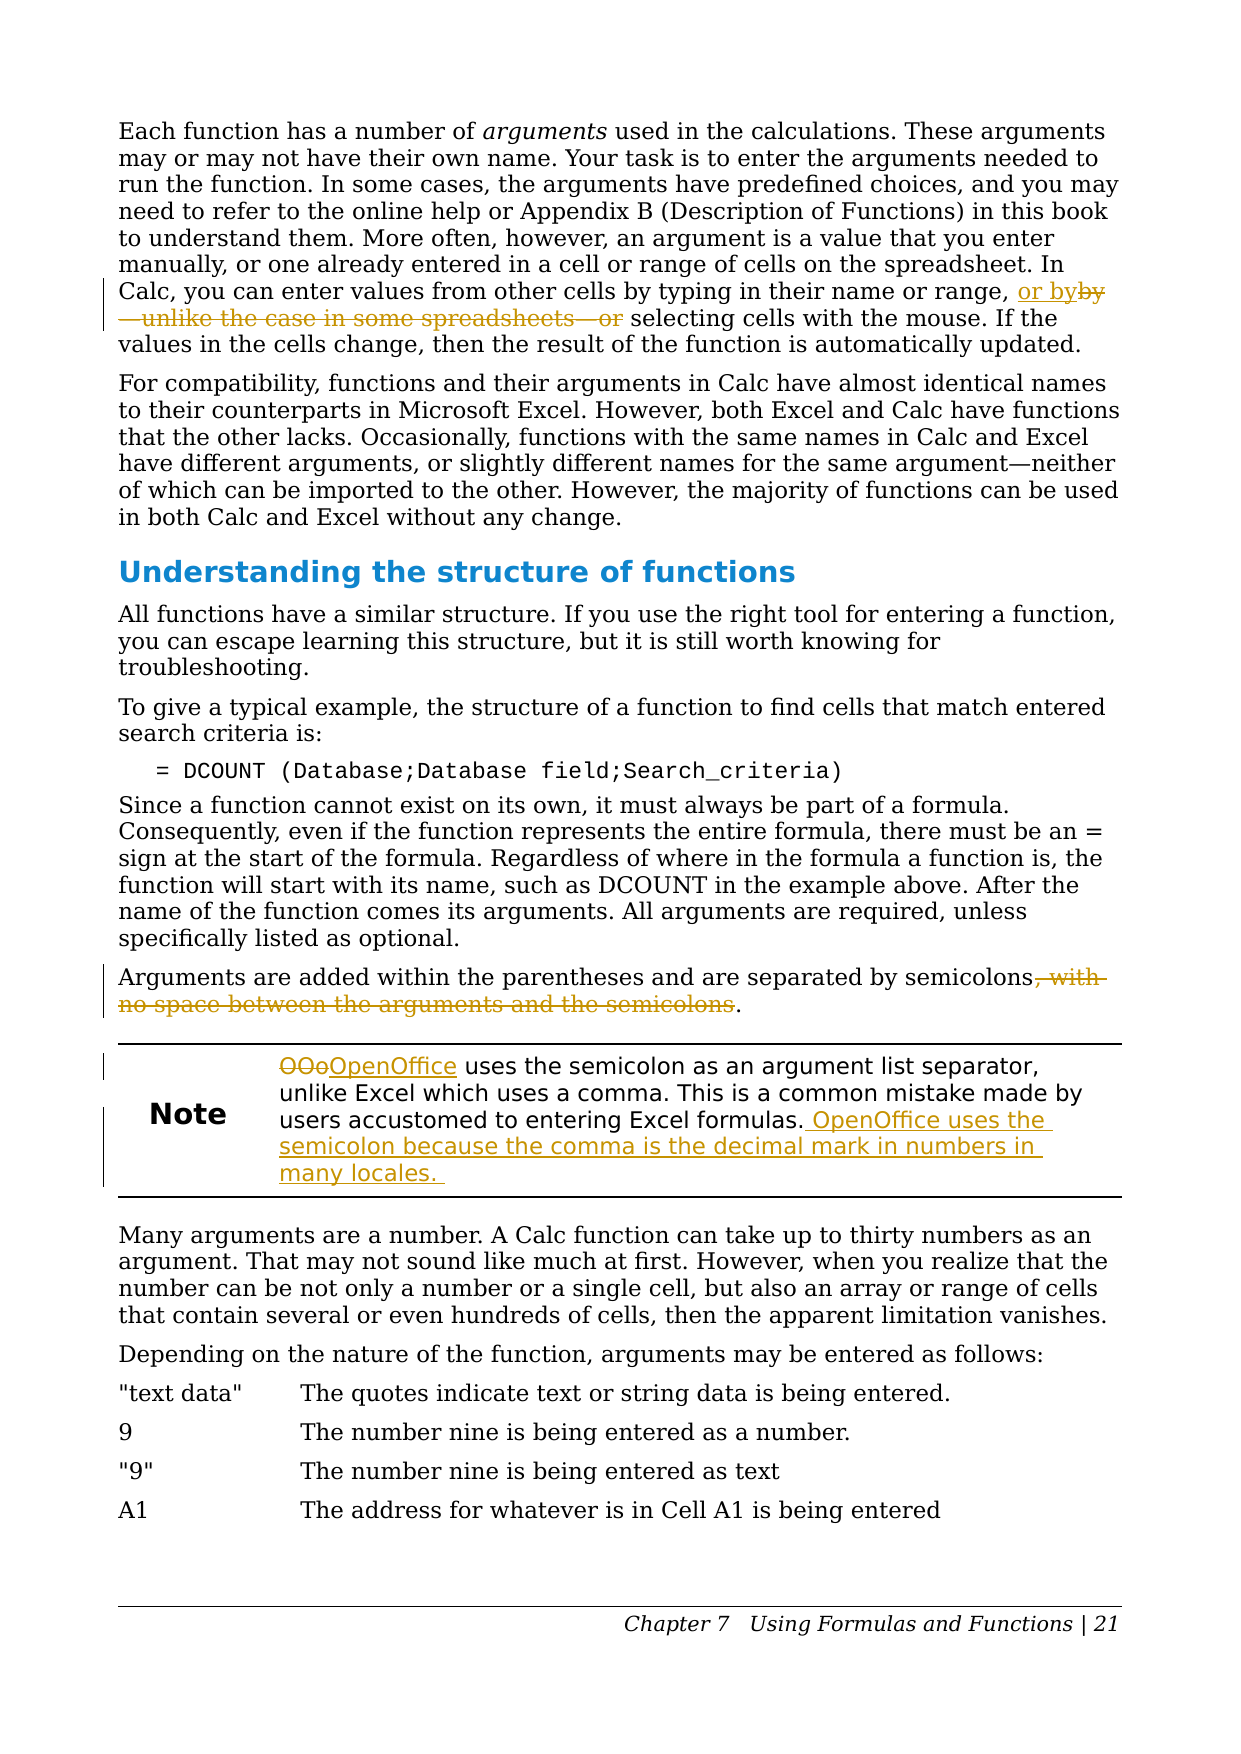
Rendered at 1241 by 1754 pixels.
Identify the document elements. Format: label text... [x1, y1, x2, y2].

text Many arguments are a number. A Calc function can take up to thirty numbers as an argument. That may not sound like much at first. However, when you realize that the number can be not only a number or a single cell, but also an array or range of cells that contain several or even hundreds of cells, then the apparent limitation vanishes. [118, 1222, 1122, 1328]
text Arguments are added within the parentheses and are separated by semicolons. [118, 964, 1122, 1018]
table_header Note [118, 1045, 257, 1196]
text Since a function cannot exist on its own, it must always be part of a formula. Consequently, even if the function represents the entire formula, there must be an = sign at the start of the formula. Regardless of where in the formula a function is, the function will start with its name, such as DCOUNT in the example above. After the name of the function comes its arguments. All arguments are required, unless specifically listed as optional. [118, 792, 1122, 952]
table_header OpenOffice uses the semicolon as an argument list separator, unlike Excel which uses a comma. This is a common mistake made by users accustomed to entering Excel formulas. OpenOffice uses the semicolon because the comma is the decimal mark in numbers in many locales. [258, 1045, 1122, 1196]
text All functions have a similar structure. If you use the right tool for entering a function, you can escape learning this structure, but it is still worth knowing for troubleshooting. [118, 601, 1122, 681]
text Depending on the nature of the function, arguments may be entered as follows: [118, 1341, 1122, 1368]
text To give a typical example, the structure of a function to find cells that match entered search criteria is: [118, 694, 1122, 747]
table_cell The number nine is being entered as a number. [300, 1419, 1122, 1458]
text For compatibility, functions and their arguments in Calc have almost identical names to their counterparts in Microsoft Excel. However, both Excel and Calc have functions that the other lacks. Occasionally, functions with the same names in Calc and Excel have different arguments, or slightly different names for the same argument—neither of which can be imported to the other. However, the majority of functions can be used in both Calc and Excel without any change. [118, 371, 1122, 531]
table_cell The number nine is being entered as text [300, 1459, 1122, 1498]
text Each function has a number of arguments used in the calculations. These arguments may or may not have their own name. Your task is to enter the arguments needed to run the function. In some cases, the arguments have predefined choices, and you may need to refer to the online help or Appendix B (Description of Functions) in this book to understand them. More often, however, an argument is a value that you enter manually, or one already entered in a cell or range of cells on the spreadsheet. In Calc, you can enter values from other cells by typing in their name or range, or by selecting cells with the mouse. If the values in the cells change, then the result of the function is automatically updated. [118, 118, 1122, 358]
table_cell A1 [118, 1498, 300, 1537]
table_header The quotes indicate text or string data is being entered. [300, 1380, 1122, 1419]
text = DCOUNT (Database;Database field;Search_criteria) [156, 759, 1122, 786]
table_cell The address for whatever is in Cell A1 is being entered [300, 1498, 1122, 1537]
table_cell 9 [118, 1419, 300, 1458]
subtitle Understanding the structure of functions [118, 555, 1122, 589]
table_cell "9" [118, 1459, 300, 1498]
table_header "text data" [118, 1380, 300, 1419]
